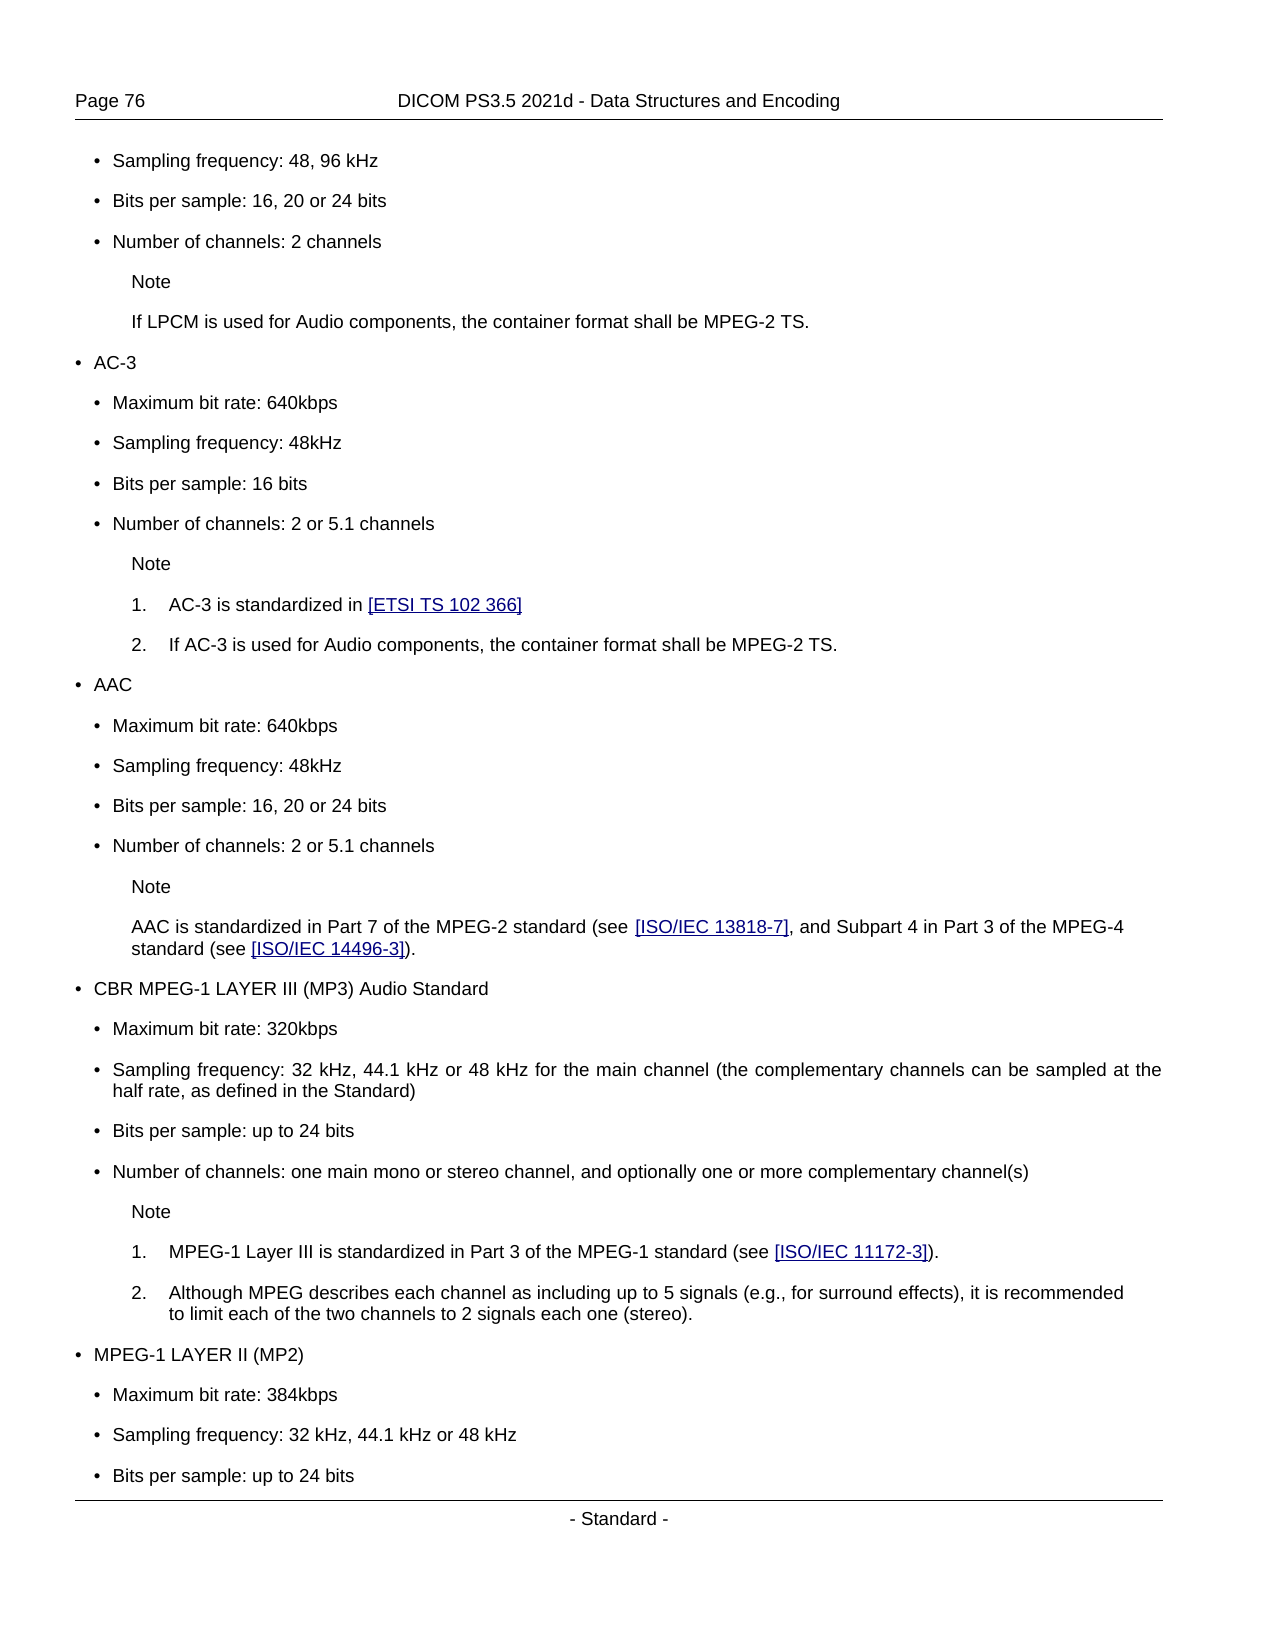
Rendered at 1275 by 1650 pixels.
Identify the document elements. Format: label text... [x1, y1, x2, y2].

text • AAC [75, 674, 1162, 696]
text 1. AC-3 is standardized in [ETSI TS 102 366] [131, 593, 1125, 615]
text Note [131, 553, 1125, 575]
text Note [131, 271, 1125, 292]
text 2. If AC-3 is used for Audio components, the container format shall be MPEG-2 TS. [131, 634, 1125, 655]
text • Sampling frequency: 48kHz [94, 432, 1162, 454]
text • Number of channels: 2 channels [94, 231, 1162, 252]
text • Number of channels: one main mono or stereo channel, and optionally one or more complementary channel(s) [94, 1161, 1162, 1182]
text • Maximum bit rate: 320kbps [94, 1018, 1162, 1040]
text • Bits per sample: up to 24 bits [94, 1120, 1162, 1142]
text • Bits per sample: 16, 20 or 24 bits [94, 190, 1162, 212]
text • Maximum bit rate: 640kbps [94, 392, 1162, 413]
text • AC-3 [75, 352, 1162, 373]
text • Sampling frequency: 32 kHz, 44.1 kHz or 48 kHz [94, 1424, 1162, 1446]
text If LPCM is used for Audio components, the container format shall be MPEG-2 TS. [131, 311, 1125, 333]
text • Sampling frequency: 48kHz [94, 755, 1162, 776]
text • Sampling frequency: 32 kHz, 44.1 kHz or 48 kHz for the main channel (the complementary channels can be sampled at the half rate, as defined in the Standard) [94, 1058, 1162, 1102]
text • Sampling frequency: 48, 96 kHz [94, 150, 1162, 172]
text • Bits per sample: 16, 20 or 24 bits [94, 795, 1162, 817]
text 1. MPEG-1 Layer III is standardized in Part 3 of the MPEG-1 standard (see [ISO/IEC 11172-3]). [131, 1241, 1125, 1263]
text • Number of channels: 2 or 5.1 channels [94, 513, 1162, 534]
text Note [131, 876, 1125, 897]
text • Bits per sample: 16 bits [94, 472, 1162, 494]
text • Maximum bit rate: 384kbps [94, 1384, 1162, 1405]
text AAC is standardized in Part 7 of the MPEG-2 standard (see [ISO/IEC 13818-7], and Subpart 4 in Part 3 of the MPEG-4 standard (see [ISO/IEC 14496-3]). [131, 916, 1125, 959]
text • Number of channels: 2 or 5.1 channels [94, 835, 1162, 857]
text • Maximum bit rate: 640kbps [94, 714, 1162, 736]
text 2. Although MPEG describes each channel as including up to 5 signals (e.g., for surround effects), it is recommended to limit each of the two channels to 2 signals each one (stereo). [131, 1282, 1125, 1325]
text • CBR MPEG-1 LAYER III (MP3) Audio Standard [75, 978, 1162, 999]
text • MPEG-1 LAYER II (MP2) [75, 1343, 1162, 1365]
text Note [131, 1201, 1125, 1222]
text • Bits per sample: up to 24 bits [94, 1464, 1162, 1486]
